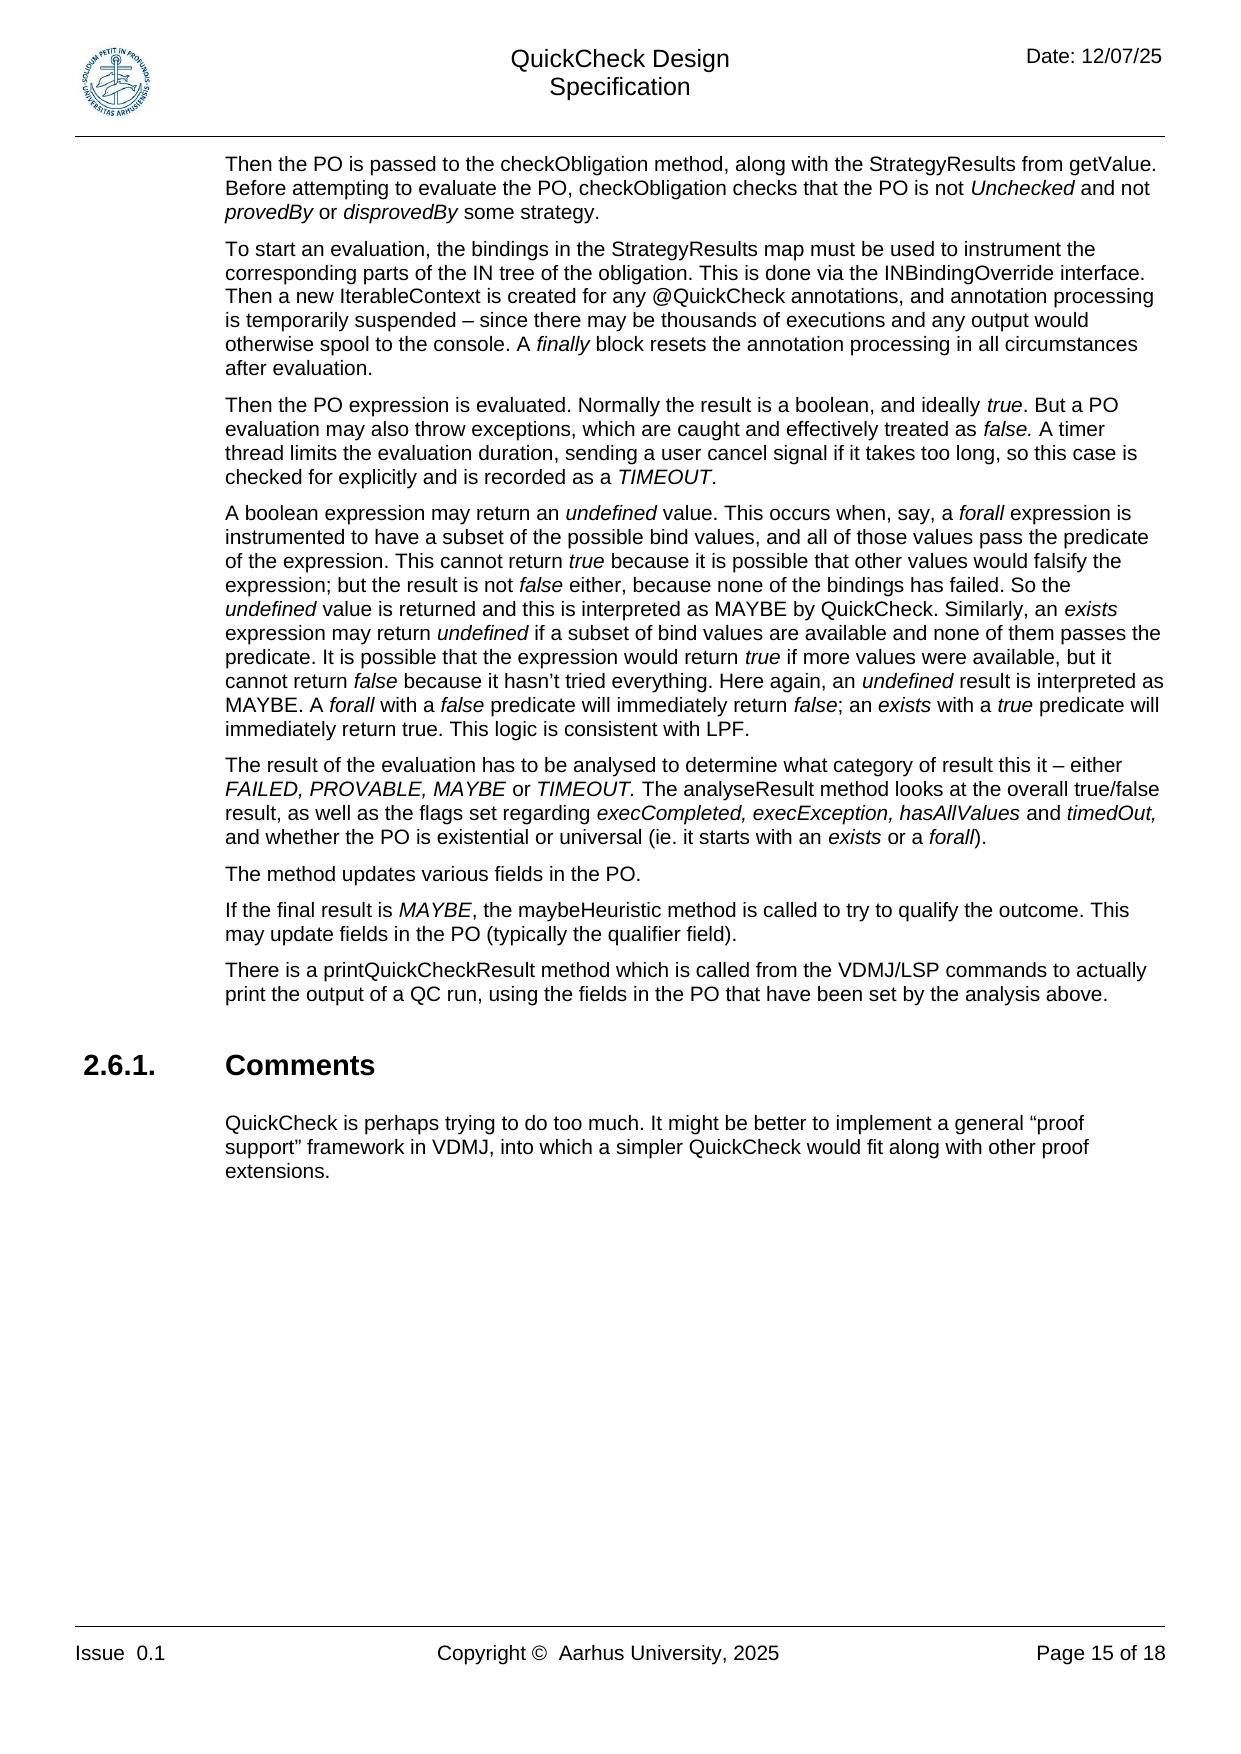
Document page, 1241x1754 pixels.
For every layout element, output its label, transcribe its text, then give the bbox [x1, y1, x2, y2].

text Then the PO is passed to the checkObligation method, along with the StrategyResults from getValue. Before attempting to evaluate the PO, checkObligation checks that the PO is not Unchecked and not provedBy or disprovedBy some strategy. [225, 152, 1165, 224]
picture [78, 44, 153, 120]
text The method updates various fields in the PO. [225, 862, 1165, 886]
text There is a printQuickCheckResult method which is called from the VDMJ/LSP commands to actually print the output of a QC run, using the fields in the PO that have been set by the analysis above. [225, 959, 1165, 1007]
text QuickCheck is perhaps trying to do too much. It might be better to implement a general “proof support” framework in VDMJ, into which a simpler QuickCheck would fit along with other proof extensions. [225, 1112, 1165, 1183]
text If the final result is MAYBE, the maybeHeuristic method is called to try to qualify the outcome. This may update fields in the PO (typically the qualifier field). [225, 898, 1165, 946]
text Then the PO expression is evaluated. Normally the result is a boolean, and ideally true. But a PO evaluation may also throw exceptions, which are caught and effectively treated as false. A timer thread limits the evaluation duration, sending a user cancel signal if it takes too long, so this case is checked for explicitly and is recorded as a TIMEOUT. [225, 393, 1165, 489]
text To start an evaluation, the bindings in the StrategyResults map must be used to instrument the corresponding parts of the IN tree of the obligation. This is done via the INBindingOverride interface. Then a new IterableContext is created for any @QuickCheck annotations, and annotation processing is temporarily suspended – since there may be thousands of executions and any output would otherwise spool to the console. A finally block resets the annotation processing in all circumstances after evaluation. [225, 237, 1165, 381]
subtitle Comments [75, 1049, 1165, 1082]
text A boolean expression may return an undefined value. This occurs when, say, a forall expression is instrumented to have a subset of the possible bind values, and all of those values pass the predicate of the expression. This cannot return true because it is possible that other values would falsify the expression; but the result is not false either, because none of the bindings has failed. So the undefined value is returned and this is interpreted as MAYBE by QuickCheck. Similarly, an exists expression may return undefined if a subset of bind values are available and none of them passes the predicate. It is possible that the expression would return true if more values were available, but it cannot return false because it hasn’t tried everything. Here again, an undefined result is interpreted as MAYBE. A forall with a false predicate will immediately return false; an exists with a true predicate will immediately return true. This logic is consistent with LPF. [225, 501, 1165, 741]
text The result of the evaluation has to be analysed to determine what category of result this it – either FAILED, PROVABLE, MAYBE or TIMEOUT. The analyseResult method looks at the overall true/false result, as well as the flags set regarding execCompleted, execException, hasAllValues and timedOut, and whether the PO is existential or universal (ie. it starts with an exists or a forall). [225, 753, 1165, 849]
